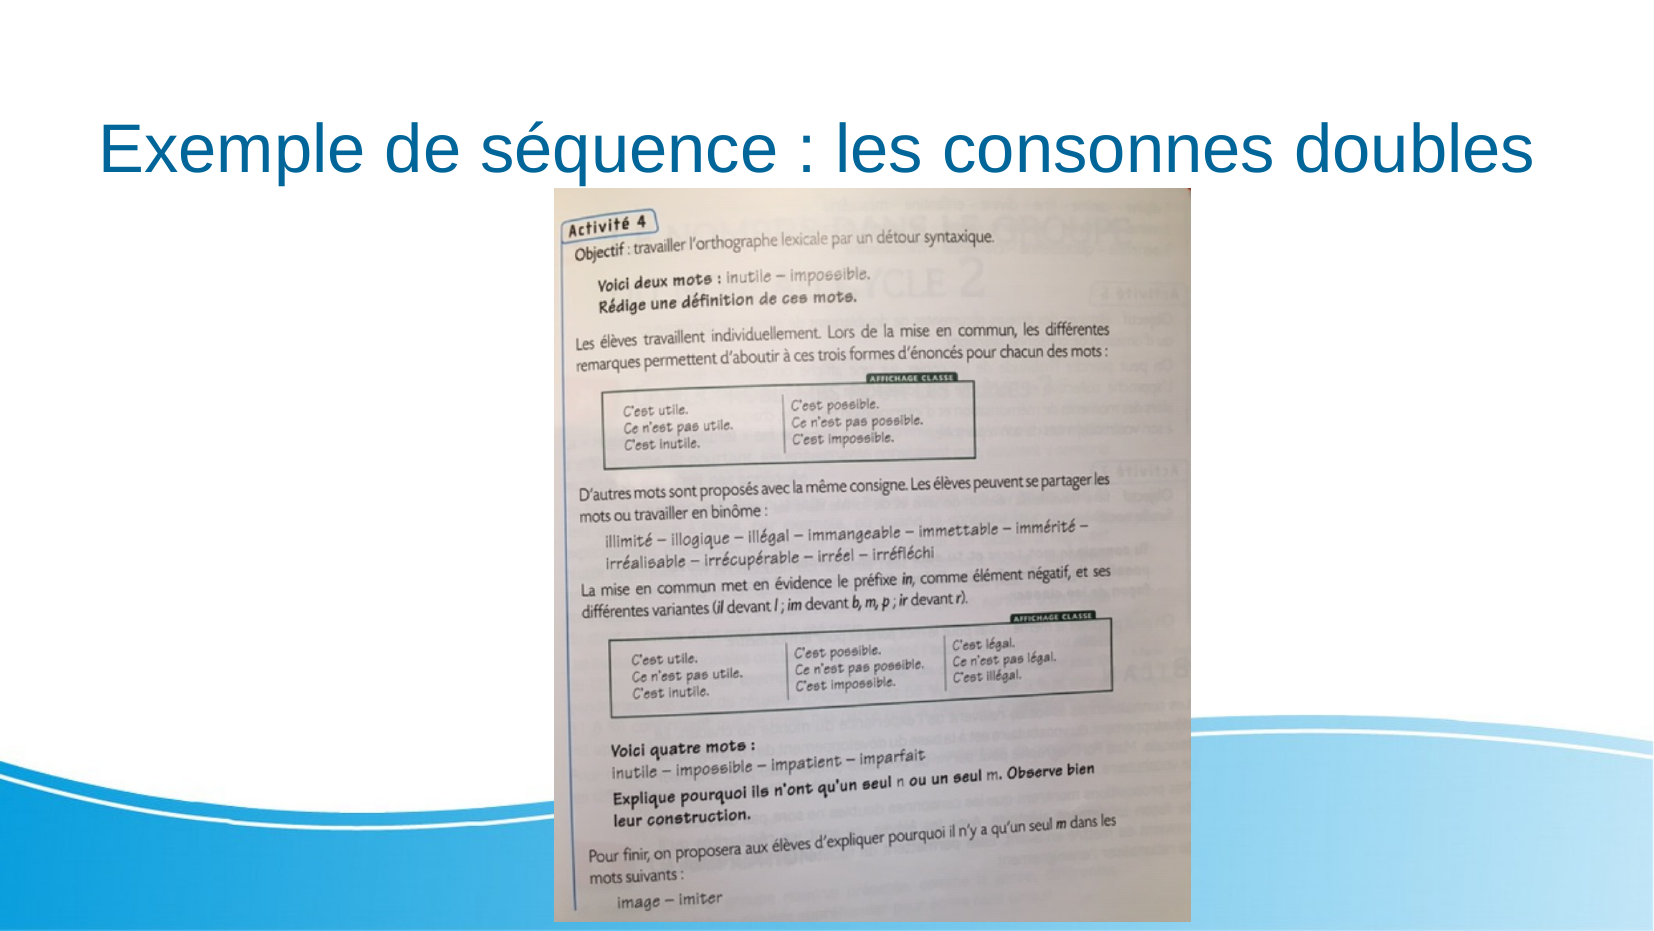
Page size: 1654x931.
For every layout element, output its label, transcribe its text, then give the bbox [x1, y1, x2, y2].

picture [0, 188, 1654, 931]
title Exemple de séquence : les consonnes doubles [82, 70, 1571, 227]
